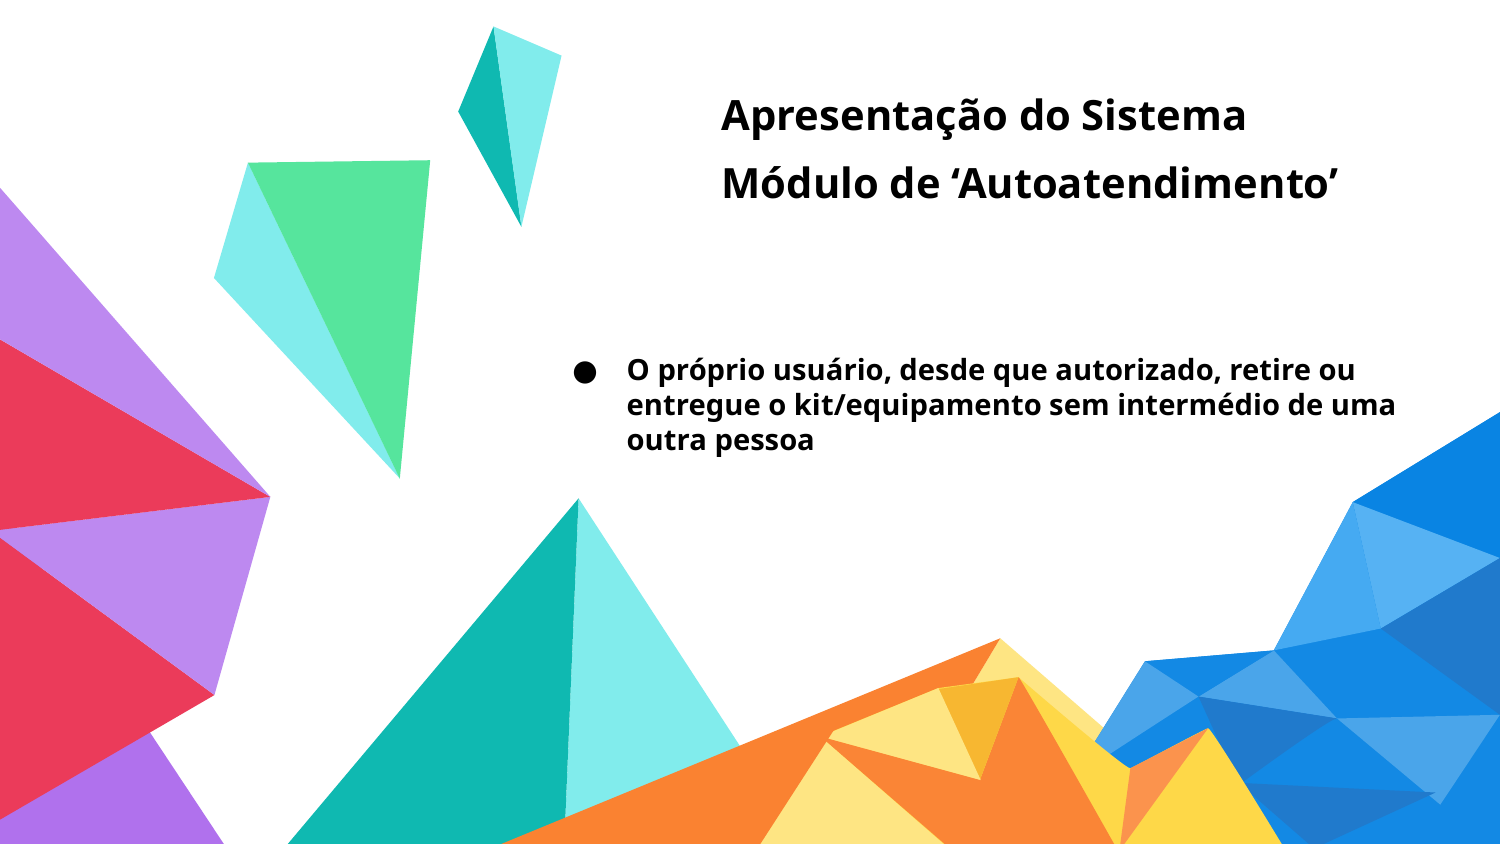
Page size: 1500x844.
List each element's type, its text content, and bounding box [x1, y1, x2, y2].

subtitle O próprio usuário, desde que autorizado, retire ou entregue o kit/equipamento sem intermédio de uma outra pessoa [536, 336, 1418, 432]
title Apresentação do Sistema [706, 59, 1338, 154]
title Módulo de ‘Autoatendimento’ [706, 154, 1430, 222]
